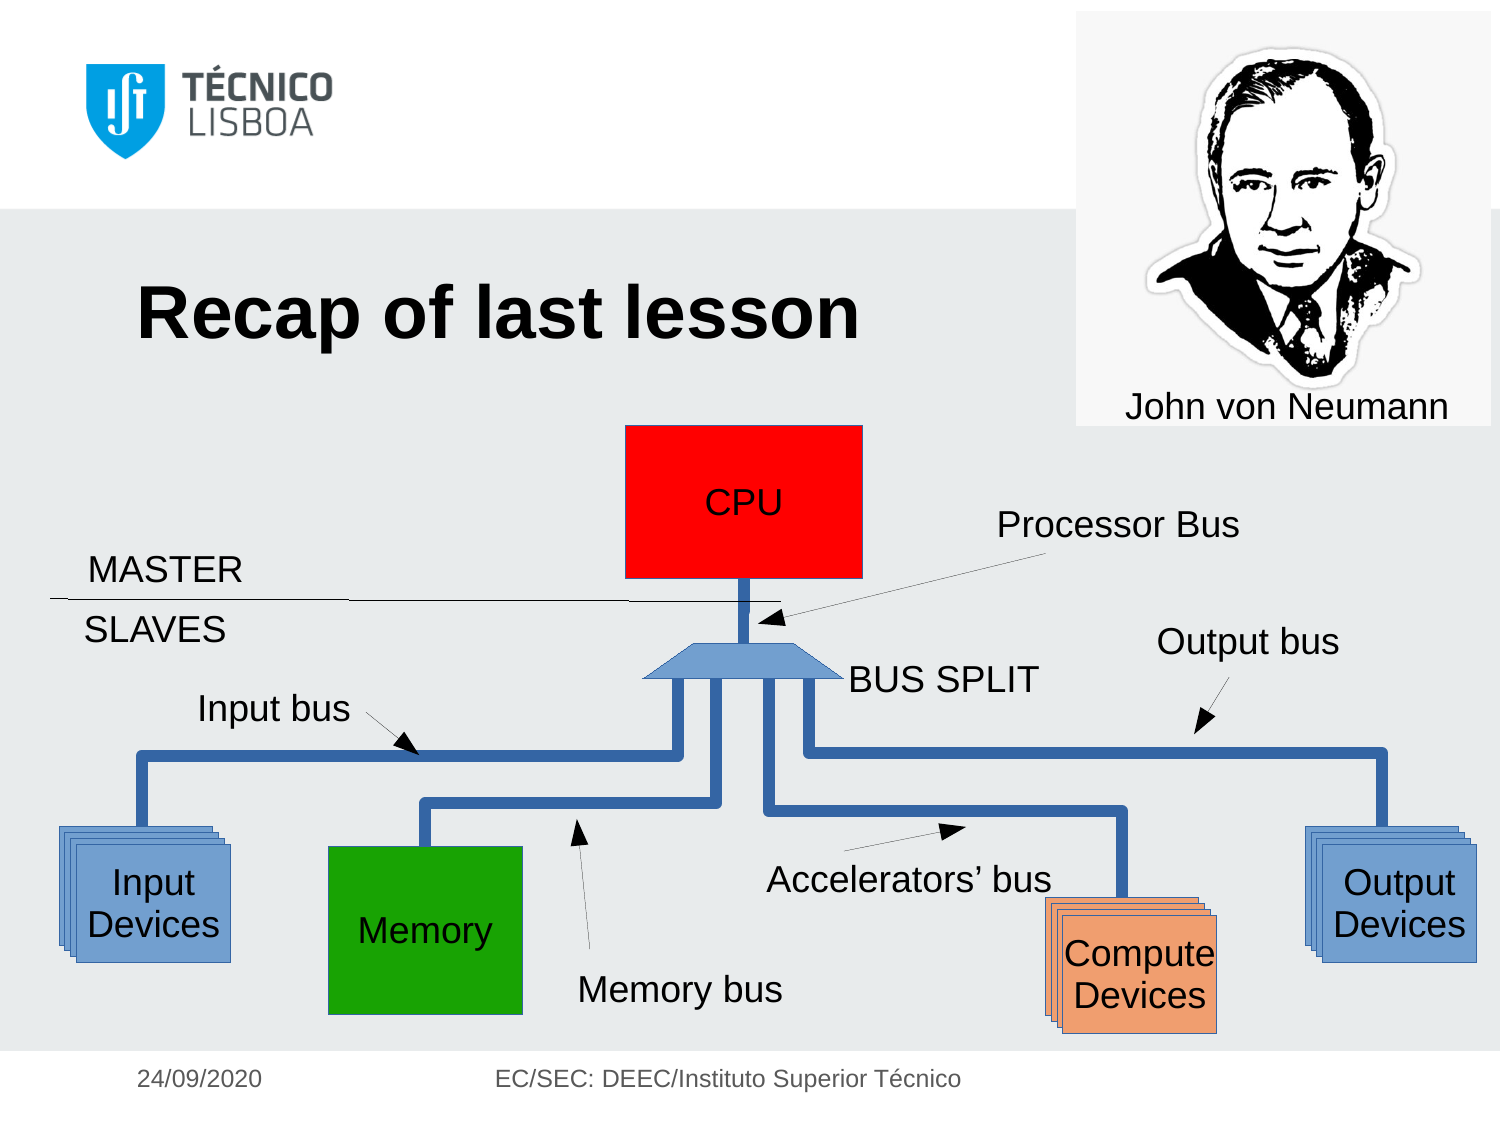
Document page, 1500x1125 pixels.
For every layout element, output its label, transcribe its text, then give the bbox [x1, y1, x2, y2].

text_box Output Devices [1322, 844, 1477, 963]
text_box Output Devices [1068, 897, 1199, 903]
text_box Output Devices [1051, 903, 1205, 1022]
text_box John von Neumann [1110, 377, 1465, 435]
text_box Output Devices [1057, 909, 1211, 1028]
text_box Output Devices [1305, 826, 1459, 946]
text_box Output Devices [59, 826, 213, 946]
title Recap of last lesson [121, 237, 1076, 381]
text_box Processor Bus [981, 496, 1256, 554]
text_box Output bus [1141, 613, 1355, 671]
text_box Output Devices [1045, 908, 1051, 1016]
text_box Output Devices [64, 832, 219, 951]
text_box Accelerators’ bus [751, 851, 1068, 908]
text_box [642, 643, 833, 679]
text_box Input bus [182, 679, 366, 737]
text_box SLAVES [69, 600, 252, 659]
text_box Memory bus [562, 960, 799, 1018]
text_box BUS SPLIT [833, 651, 1055, 708]
text_box Output Devices [1316, 838, 1471, 957]
slide_number 24/09/2020 [121, 1052, 425, 1103]
text_box CPU [625, 425, 863, 579]
text_box Output Devices [70, 838, 225, 957]
picture [0, 0, 1500, 1125]
text_box Output Devices [1311, 832, 1465, 951]
text_box Memory [328, 846, 523, 1015]
text_box MASTER [72, 540, 259, 598]
text_box Compute Devices [1062, 915, 1217, 1034]
text_box Input Devices [76, 844, 231, 963]
footer EC/SEC: DEEC/Instituto Superior Técnico [476, 1052, 988, 1103]
